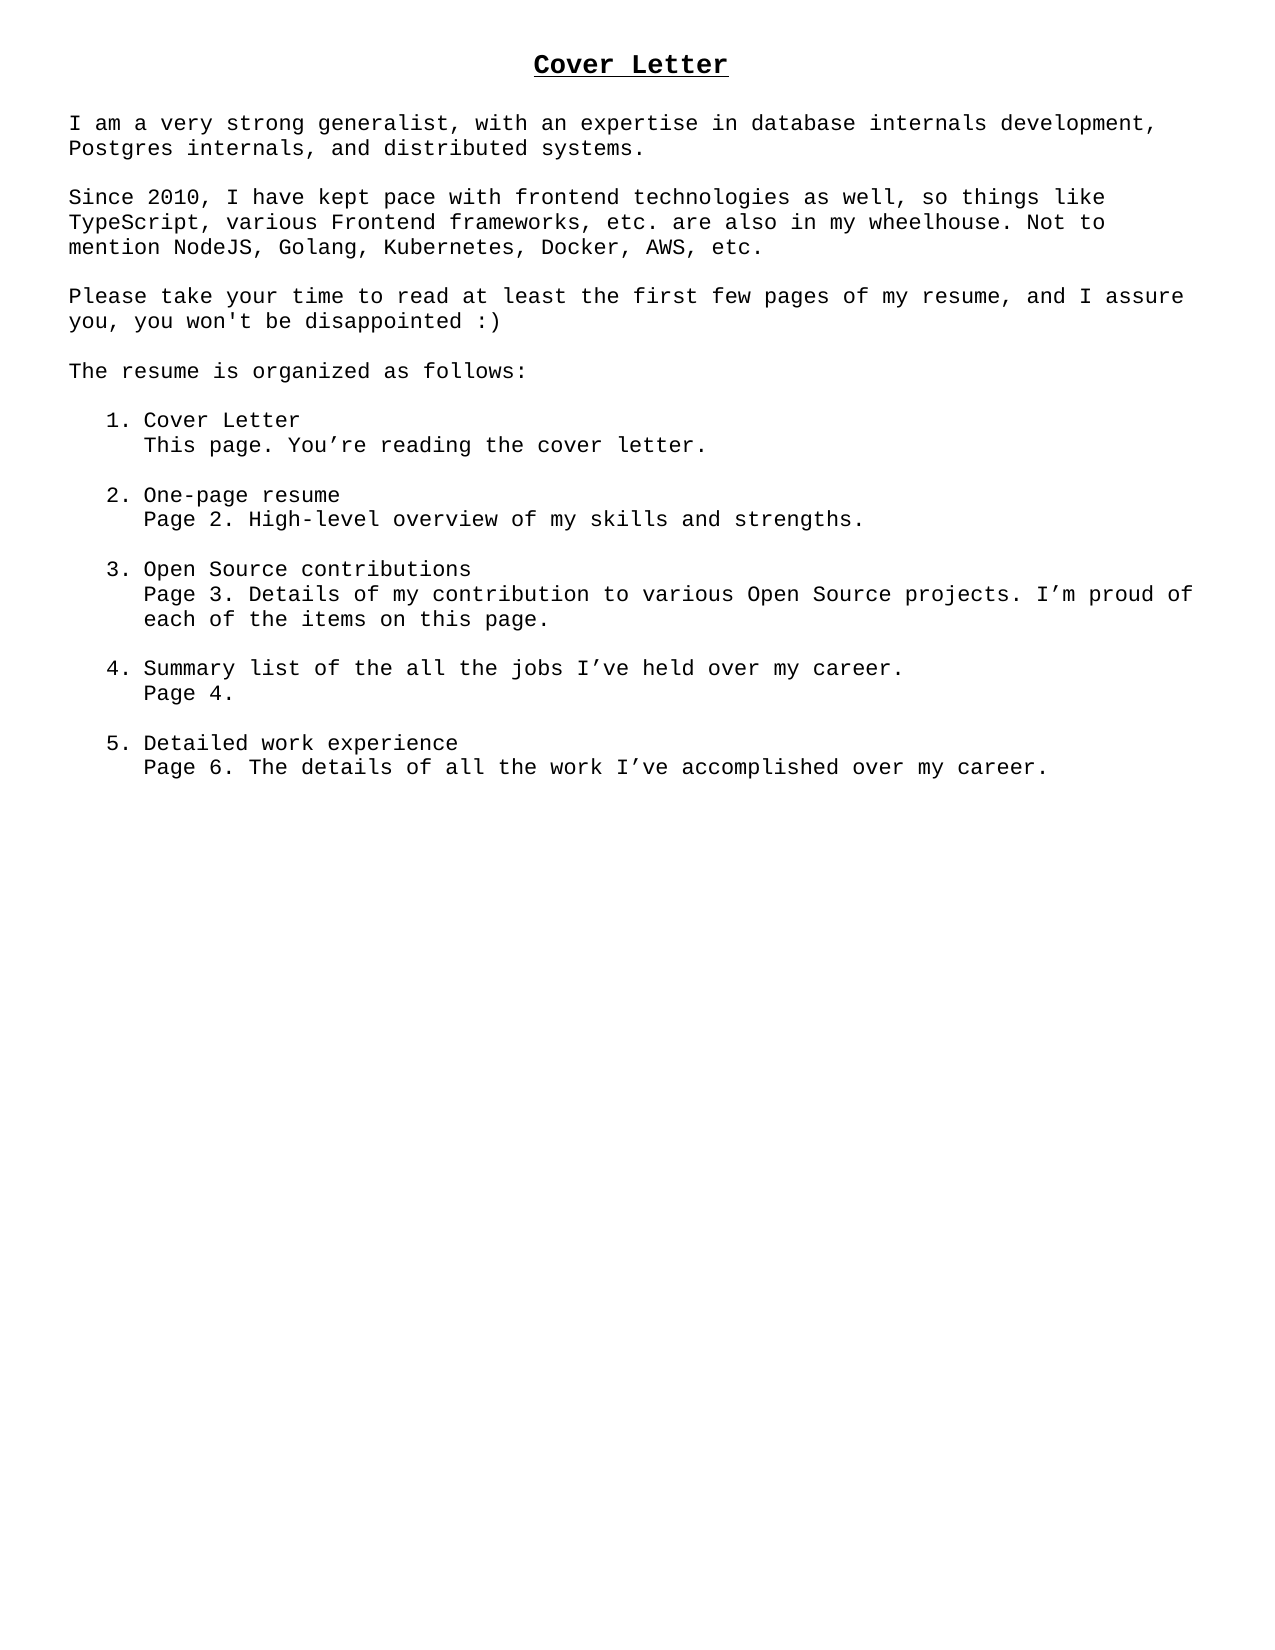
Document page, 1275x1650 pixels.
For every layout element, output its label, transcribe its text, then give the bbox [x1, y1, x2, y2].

subtitle One-page resume [106, 484, 1193, 508]
subtitle Page 2. High-level overview of my skills and strengths. [106, 508, 1193, 533]
subtitle This page. You’re reading the cover letter. [106, 434, 1193, 459]
subtitle Page 3. Details of my contribution to various Open Source projects. I’m proud of each of the items on this page. [106, 583, 1193, 632]
subtitle Please take your time to read at least the first few pages of my resume, and I assure you, you won't be disappointed :) [68, 285, 1193, 335]
subtitle Page 6. The details of all the work I’ve accomplished over my career. [106, 756, 1193, 781]
subtitle Since 2010, I have kept pace with frontend technologies as well, so things like TypeScript, various Frontend frameworks, etc. are also in my wheelhouse. Not to mention NodeJS, Golang, Kubernetes, Docker, AWS, etc. [68, 186, 1193, 261]
subtitle Cover Letter [68, 50, 1193, 81]
subtitle I am a very strong generalist, with an expertise in database internals development, Postgres internals, and distributed systems. [68, 112, 1193, 161]
subtitle Cover Letter [106, 409, 1193, 434]
subtitle Detailed work experience [106, 732, 1193, 756]
subtitle The resume is organized as follows: [68, 360, 1193, 384]
subtitle Summary list of the all the jobs I’ve held over my career. [106, 657, 1193, 682]
subtitle Page 4. [106, 682, 1193, 707]
subtitle Open Source contributions [106, 558, 1193, 583]
